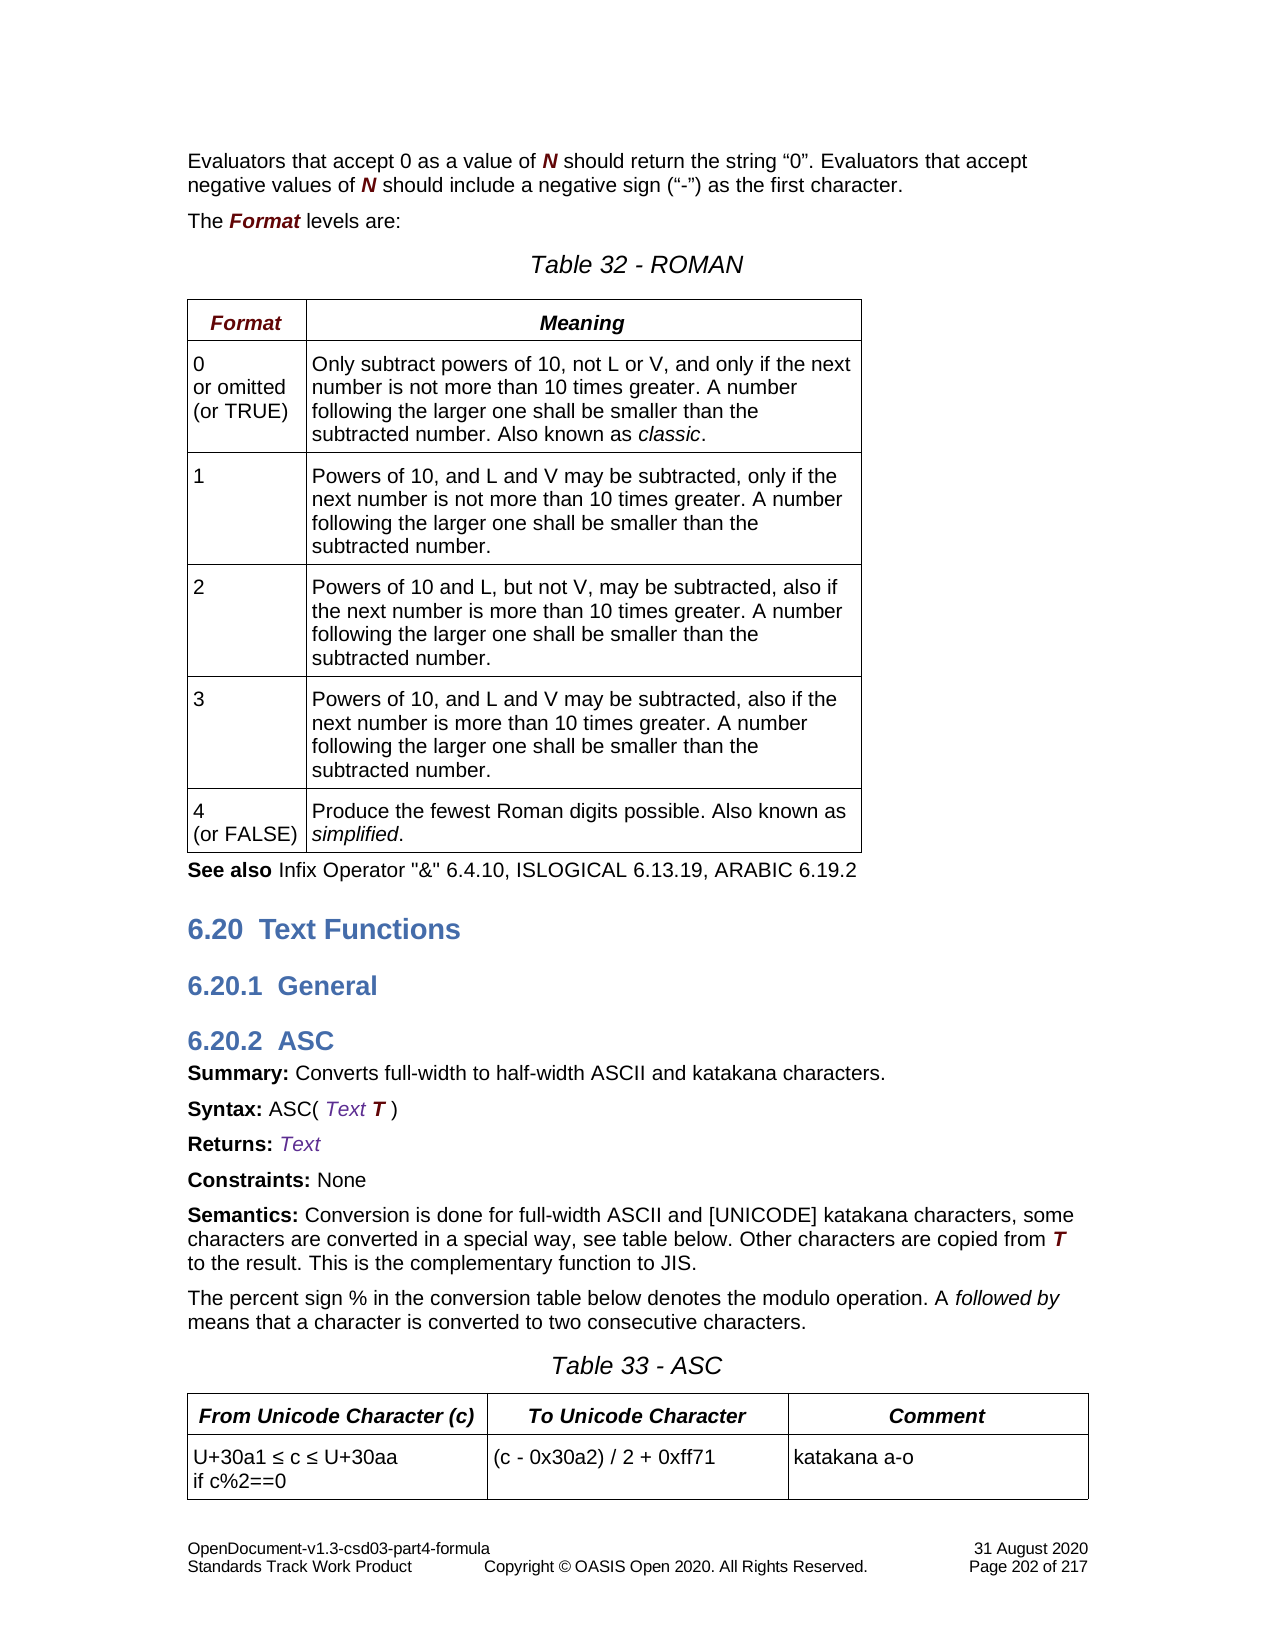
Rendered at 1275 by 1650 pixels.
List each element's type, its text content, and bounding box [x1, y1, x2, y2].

text Semantics: Conversion is done for full-width ASCII and [UNICODE] katakana characters, some characters are converted in a special way, see table below. Other characters are copied from T to the result. This is the complementary function to JIS. [187, 1204, 1088, 1274]
table_cell 4 (or FALSE) [188, 789, 306, 852]
table_cell 2 [188, 565, 306, 676]
text Table 33 - ASC [187, 1352, 1088, 1380]
text The percent sign % in the conversion table below denotes the modulo operation. A followed by means that a character is converted to two consecutive characters. [187, 1287, 1088, 1334]
table_header From Unicode Character (c) [188, 1394, 487, 1434]
table_cell 1 [188, 453, 306, 564]
table_cell Only subtract powers of 10, not L or V, and only if the next number is not more than 10 times greater. A number following the larger one shall be smaller than the subtracted number. Also known as classic. [307, 341, 861, 452]
table_cell Powers of 10 and L, but not V, may be subtracted, also if the next number is more than 10 times greater. A number following the larger one shall be smaller than the subtracted number. [307, 565, 861, 676]
text The Format levels are: [187, 209, 1088, 233]
subtitle Text Functions [187, 913, 1088, 945]
table_cell Powers of 10, and L and V may be subtracted, only if the next number is not more than 10 times greater. A number following the larger one shall be smaller than the subtracted number. [307, 453, 861, 564]
subtitle ASC [187, 1025, 1088, 1055]
table_cell U+30a1 ≤ c ≤ U+30aa if c%2==0 [188, 1435, 487, 1499]
text See also Infix Operator "&" 6.4.10, ISLOGICAL 6.13.19, ARABIC 6.19.2 [187, 858, 1088, 882]
subtitle General [187, 970, 1088, 1000]
table_header To Unicode Character [488, 1394, 788, 1434]
text Table 32 - ROMAN [187, 251, 1088, 279]
text Summary: Converts full-width to half-width ASCII and katakana characters. [187, 1061, 1088, 1085]
text Syntax: ASC( Text T ) [187, 1097, 1088, 1121]
text Evaluators that accept 0 as a value of N should return the string “0”. Evaluators that accept negative values of N should include a negative sign (“-”) as the first character. [187, 150, 1088, 197]
table_cell 0 or omitted (or TRUE) [188, 341, 306, 452]
table_cell (c - 0x30a2) / 2 + 0xff71 [488, 1435, 788, 1499]
text Returns: Text [187, 1133, 1088, 1156]
table_cell Produce the fewest Roman digits possible. Also known as simplified. [307, 789, 861, 852]
table_cell Powers of 10, and L and V may be subtracted, also if the next number is more than 10 times greater. A number following the larger one shall be smaller than the subtracted number. [307, 677, 861, 787]
table_cell katakana a-o [789, 1435, 1088, 1499]
table_header Meaning [307, 300, 861, 340]
text Constraints: None [187, 1168, 1088, 1192]
table_header Comment [789, 1394, 1088, 1434]
table_cell 3 [188, 677, 306, 787]
table_header Format [188, 300, 306, 340]
